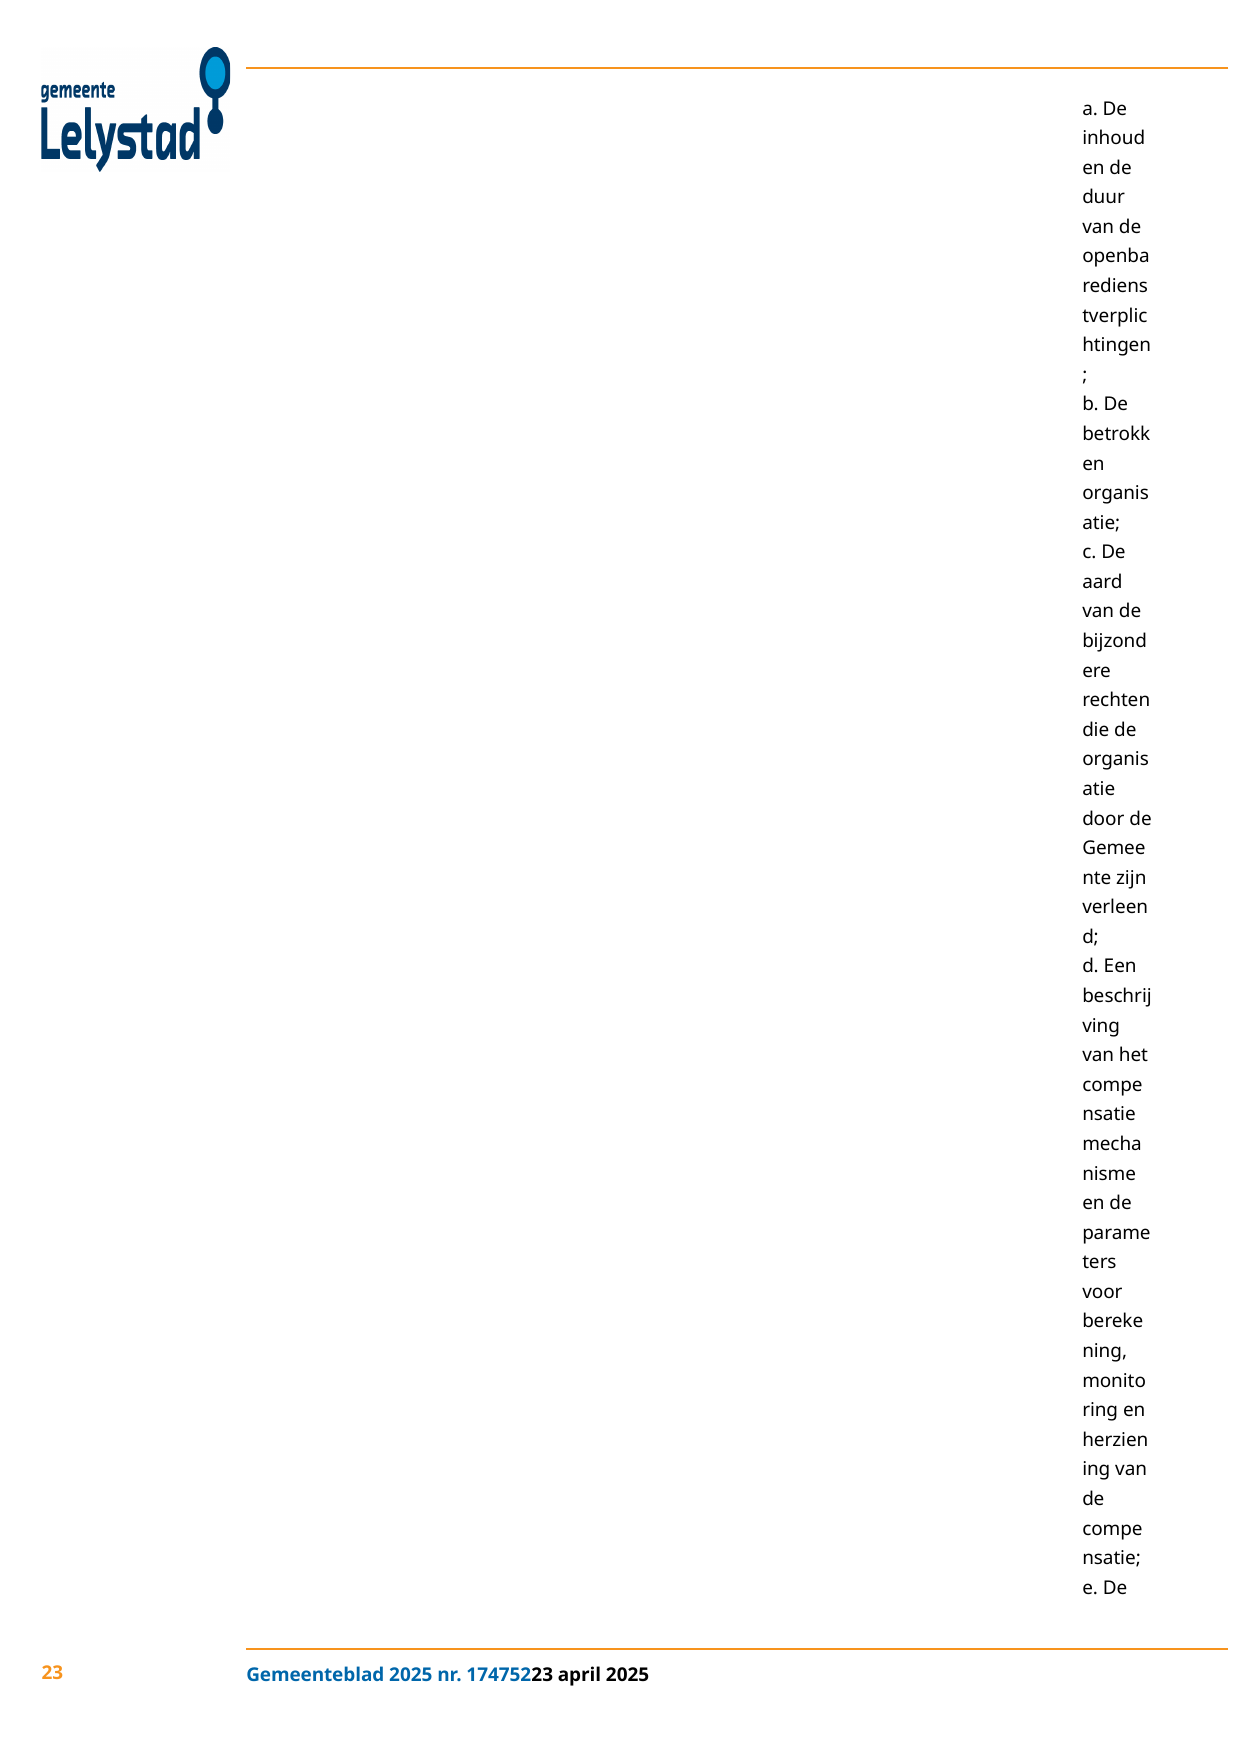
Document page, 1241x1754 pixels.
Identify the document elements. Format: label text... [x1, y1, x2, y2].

table_cell [735, 95, 804, 1600]
table_cell [526, 95, 596, 1600]
table_cell [387, 95, 456, 1600]
table_cell [248, 95, 317, 1600]
table_cell [804, 95, 873, 1600]
table_cell a. De inhoud en de duur van de openbaredienstverplichtingen; b. De betrokken organisatie; c. De aard van de bijzondere rechten die de organisatie door de Gemeente zijn verleend; d. Een beschrijving van het compensatiemechanisme en de parameters voor berekening, monitoring en herziening van de compensatie; e. De [1082, 95, 1152, 1600]
table_cell [596, 95, 665, 1600]
table_cell [1013, 95, 1082, 1600]
table_cell [874, 95, 943, 1600]
picture [41, 47, 231, 172]
table_cell [943, 95, 1013, 1600]
table_cell [318, 95, 387, 1600]
table_cell [665, 95, 734, 1600]
table_cell [456, 95, 526, 1600]
